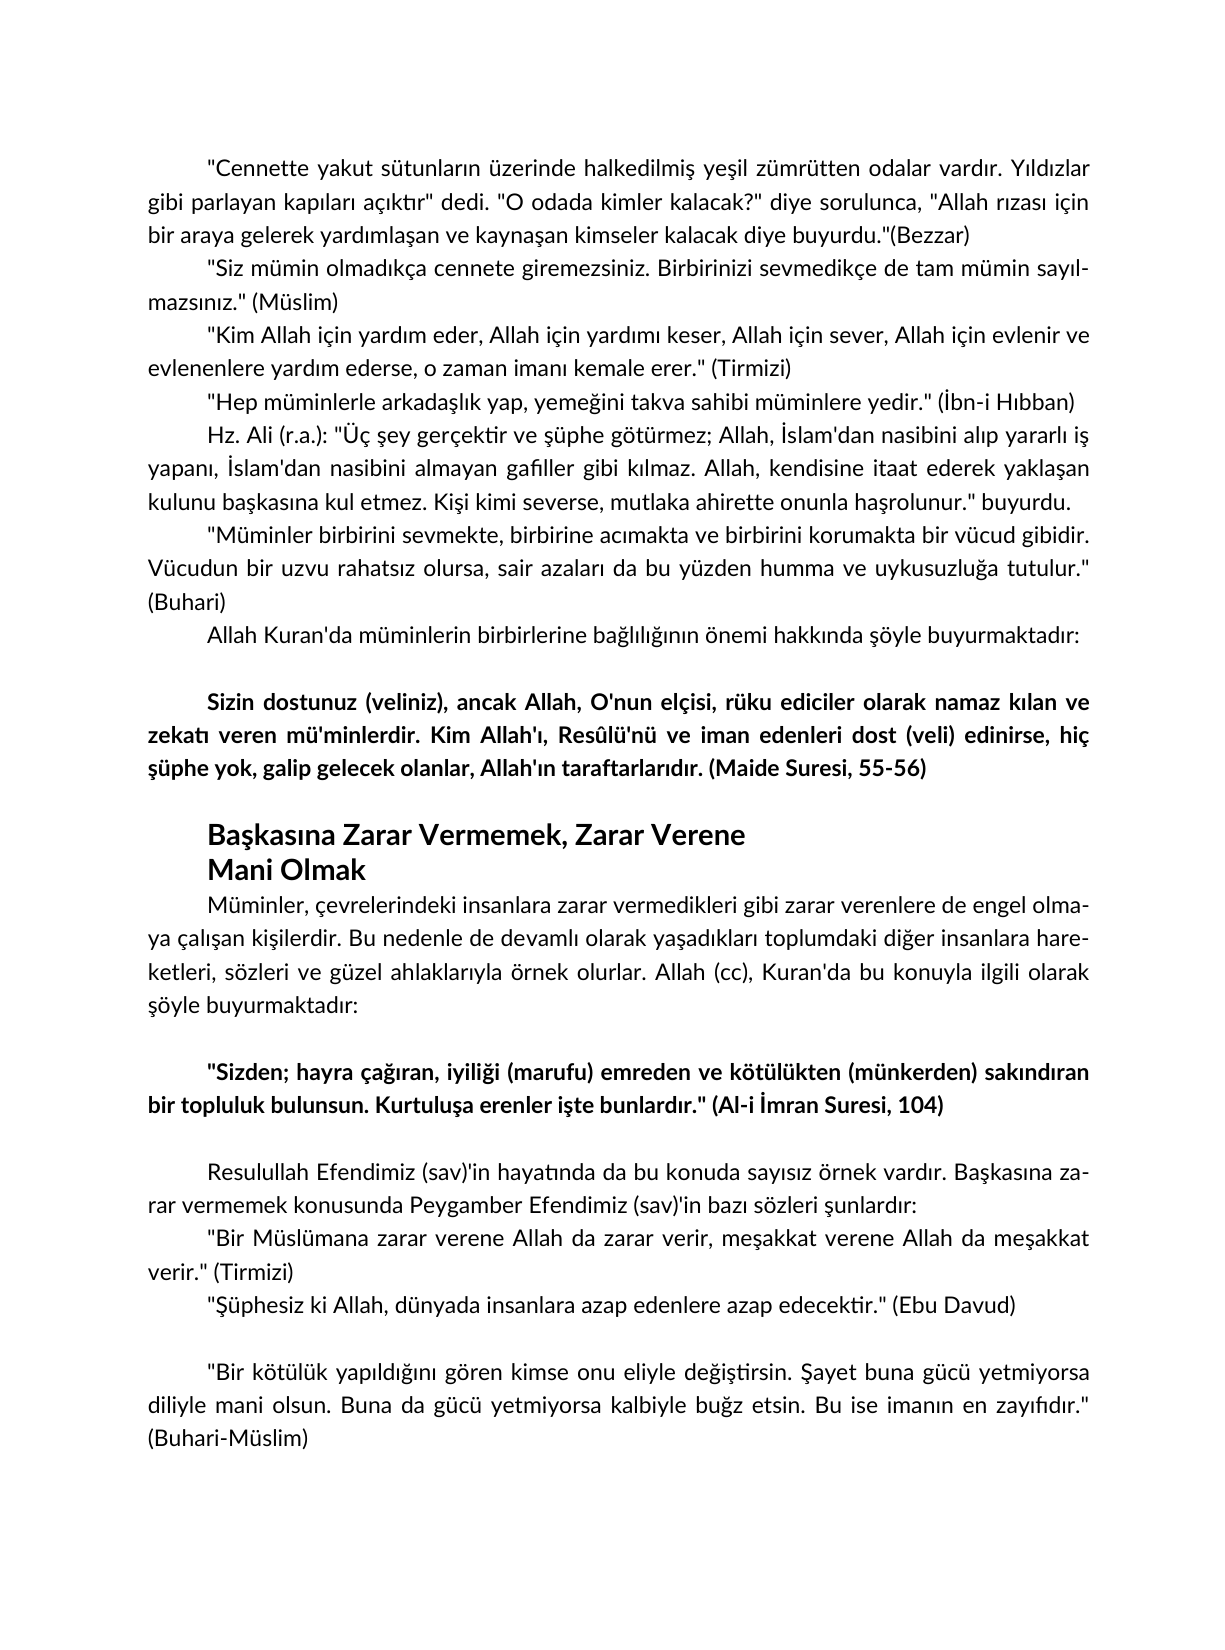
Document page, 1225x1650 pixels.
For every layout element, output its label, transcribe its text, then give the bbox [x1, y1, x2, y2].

text "Şüp­he­siz ki Al­lah, dün­ya­da in­san­la­ra azap eden­le­re azap ede­cek­tir." (Ebu Da­vud) [148, 1287, 1090, 1320]
text Mü­min­ler, çev­re­le­rin­de­ki in­san­la­ra za­rar ver­me­dik­le­ri gi­bi za­rar ve­ren­le­re de en­gel ol­ma­ya ça­lı­şan ki­şi­ler­dir. Bu ne­den­le de de­vam­lı ola­rak ya­şa­dık­la­rı top­lum­da­ki di­ğer in­san­la­ra ha­re­ket­le­ri, söz­le­ri ve gü­zel ah­lak­la­rıy­la ör­nek olur­lar. Al­lah (cc), Ku­ran'da bu ko­nuy­la il­gi­li ola­rak şöy­le bu­yur­mak­ta­dır: [148, 887, 1090, 1020]
text "Siz mü­min ol­ma­dık­ça cen­ne­te gi­re­mez­si­niz. Bir­bi­ri­ni­zi sev­me­dik­çe de tam mü­min sa­yıl­maz­sı­nız." (Müs­lim) [148, 250, 1090, 317]
text Al­lah Ku­ran'da mü­min­le­rin bir­bir­le­ri­ne bağ­lı­lı­ğı­nın öne­mi hak­kın­da şöy­le bu­yur­mak­ta­dır: [148, 617, 1090, 650]
text Hz. Ali (r.a.): "Üç şey ger­çek­tir ve şüp­he gö­tür­mez; Al­lah, İs­lam'dan na­si­bi­ni alıp ya­rar­lı iş ya­pa­nı, İs­lam'dan na­si­bi­ni al­ma­yan ga­fil­ler gi­bi kıl­maz. Al­lah, ken­di­si­ne ita­at ede­rek yak­la­şan ku­lu­nu baş­ka­sı­na kul et­mez. Ki­şi ki­mi se­ver­se, mut­la­ka ahi­ret­te onun­la haş­ro­lu­nur." bu­yur­du. [148, 417, 1090, 517]
text Ma­ni Ol­mak [148, 852, 1090, 887]
text "Bir Müs­lü­ma­na za­rar ve­re­ne Al­lah da za­rar ve­rir, me­şak­kat ve­re­ne Al­lah da me­şak­kat ve­rir." (Tir­mi­zi) [148, 1220, 1090, 1287]
text "Kim Al­lah için yar­dım eder, Al­lah için yar­dı­mı ke­ser, Al­lah için se­ver, Al­lah için ev­le­nir ve ev­le­nen­le­re yar­dım eder­se, o za­man ima­nı ke­ma­le erer." (Tir­mi­zi) [148, 317, 1090, 383]
text Re­su­lul­lah Efen­di­miz (sav)'in ha­ya­tın­da da bu ko­nu­da sa­yı­sız ör­nek var­dır. Baş­ka­sı­na za­rar ver­me­mek ko­nu­sun­da Pey­gam­ber Efen­di­miz (sav)'in ba­zı söz­le­ri şun­lar­dır: [148, 1153, 1090, 1220]
text "Siz­den; hay­ra ça­ğı­ran, iyi­li­ği (ma­ru­fu) em­re­den ve kö­tü­lük­ten (mün­ker­den) sa­kın­dı­ran bir top­lu­luk bu­lun­sun. Kur­tu­lu­şa eren­ler iş­te bun­lar­dır." (Al-i İm­ran Su­re­si, 104) [148, 1053, 1090, 1120]
text "Cen­net­te ya­kut sü­tun­la­rın üze­rin­de hal­ke­dil­miş ye­şil züm­rüt­ten oda­lar var­dır. Yıl­dız­lar gi­bi par­la­yan ka­pı­la­rı açık­tır" de­di. "O oda­da kim­ler ka­la­cak?" di­ye so­ru­lun­ca, "Al­lah rı­za­sı için bir ara­ya ge­le­rek yar­dım­la­şa­n ve kay­na­şan kim­se­ler ka­la­cak di­ye bu­yur­du."(Bez­zar) [148, 150, 1090, 250]
text Si­zin dos­tu­nuz (ve­li­niz), an­cak Al­lah, O'nun el­çi­si, rü­ku edi­ci­ler ola­rak na­maz kı­lan ve ze­ka­tı ve­ren mü'min­ler­dir. Kim Al­lah'ı, Re­sû­lü'nü ve iman eden­le­ri dost (ve­li) edi­nir­se, hiç şüp­he yok, ga­lip ge­le­cek olan­lar, Al­lah'ın ta­raf­tar­la­rı­dır. (Ma­ide Su­re­si, 55-56) [148, 683, 1090, 783]
text Baş­ka­sı­na Za­rar Ver­me­mek, Za­rar Ve­re­ne [148, 817, 1090, 852]
text "Mü­min­ler bir­bi­ri­ni sev­mek­te, bir­bi­ri­ne acı­mak­ta ve bir­bi­ri­ni ko­ru­mak­ta bir vü­cud gi­bi­dir. Vü­cu­dun bir uz­vu ra­hat­sız olur­sa, sa­ir aza­la­rı da bu yüz­den hum­ma ve uy­ku­suz­lu­ğa tu­tu­lur." (Bu­ha­ri) [148, 517, 1090, 617]
text "Hep mü­min­ler­le ar­ka­daş­lık yap, ye­me­ği­ni tak­va sa­hi­bi mü­min­le­re ye­dir." (İbn-i Hıb­ban) [148, 383, 1090, 417]
text "Bir kö­tü­lük ya­pıl­dı­ğı­nı gö­ren kim­se onu eliy­le de­ğiş­tir­sin. Şa­yet bu­na gü­cü yet­mi­yor­sa di­liy­le ma­ni ol­sun. Bu­na da gü­cü yet­mi­yor­sa kal­biy­le buğ­z et­sin. Bu ise ima­nın en za­yı­fı­dır." (Bu­ha­ri-Müs­lim) [148, 1353, 1090, 1453]
